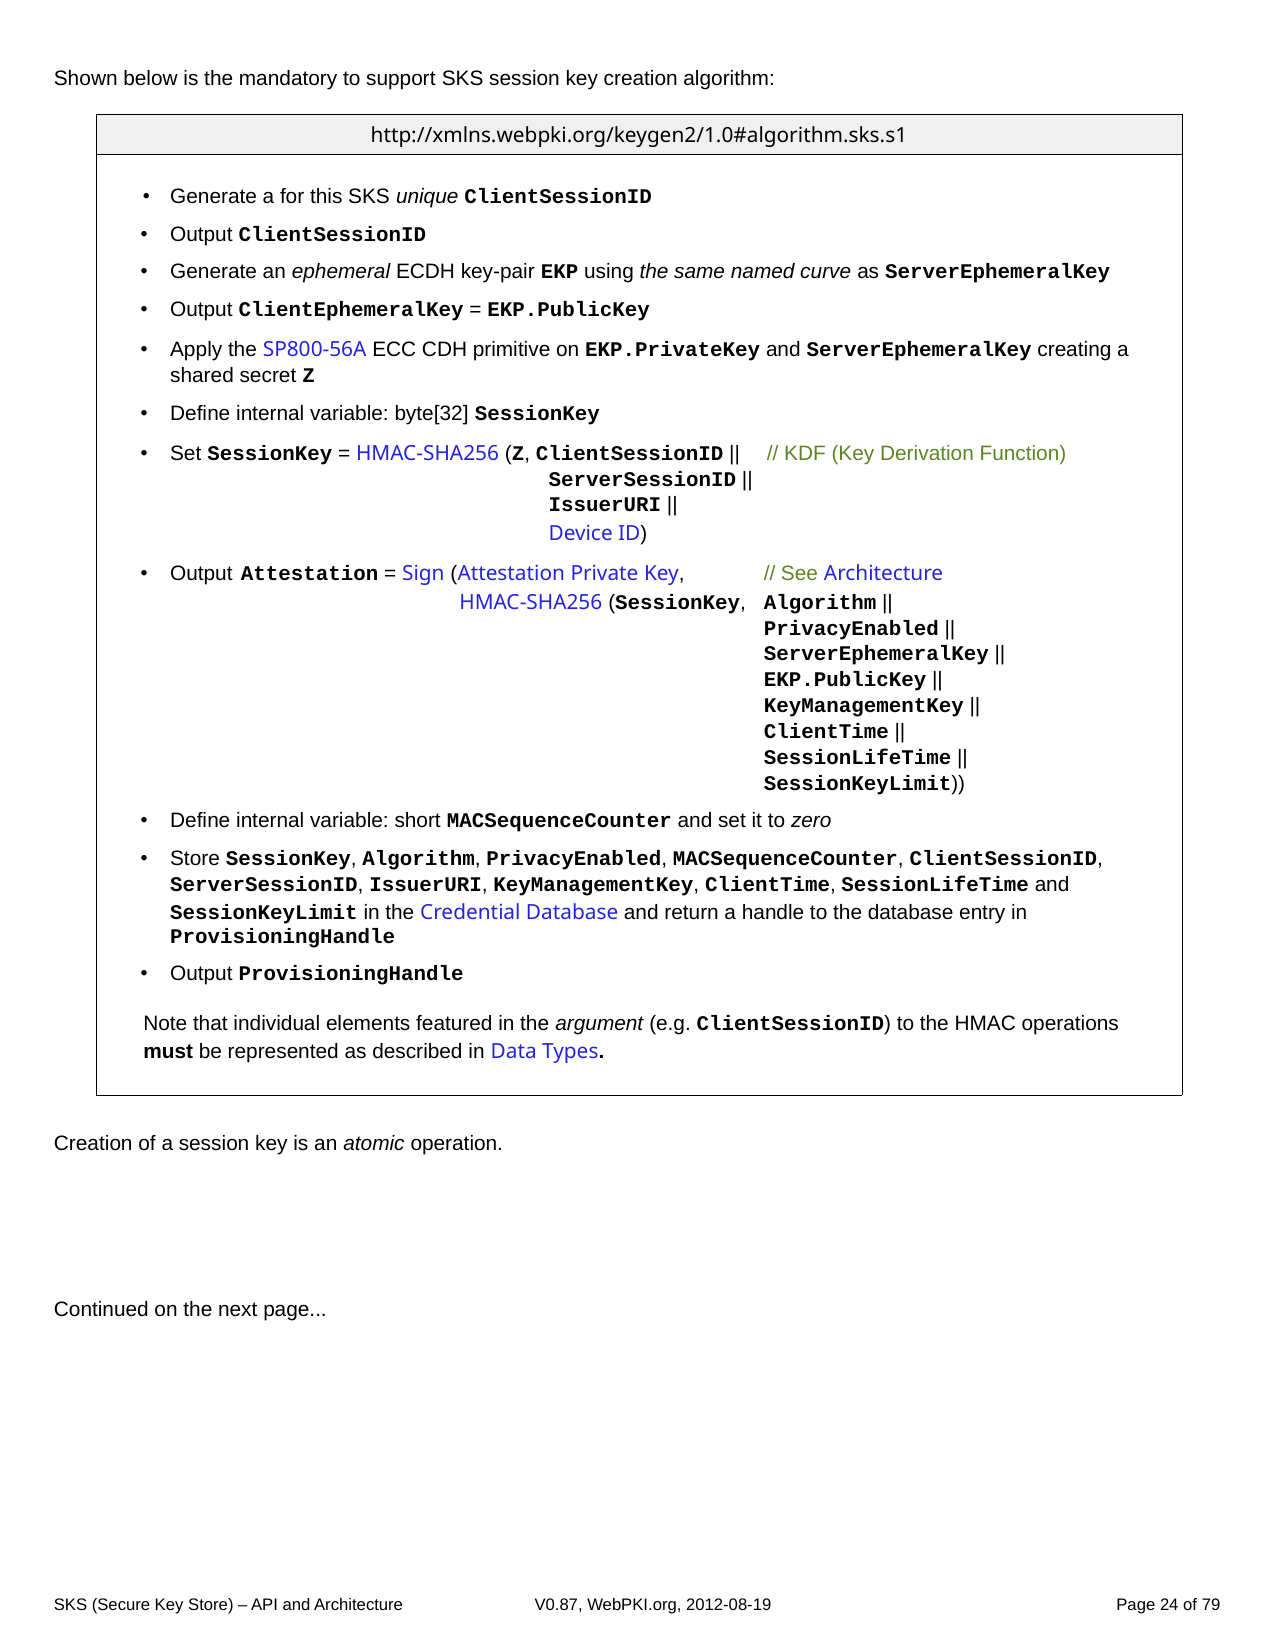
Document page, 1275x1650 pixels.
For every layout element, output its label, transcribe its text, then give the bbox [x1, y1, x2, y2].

text Shown below is the mandatory to support SKS session key creation algorithm: [54, 66, 1221, 114]
table_header http://xmlns.webpki.org/keygen2/1.0#algorithm.sks.s1 [97, 115, 1182, 154]
table_cell Generate a for this SKS unique ClientSessionID Output ClientSessionID Generate an ephemeral ECDH key-pair EKP using the same named curve as ServerEphemeralKey Output ClientEphemeralKey = EKP.PublicKey Apply the SP800-56A ECC CDH primitive on EKP.PrivateKey and ServerEphemeralKey creating a shared secret Z Define internal variable: byte[32] SessionKey Set SessionKey = HMAC-SHA256 (Z, ClientSessionID || // KDF (Key Derivation Function) ServerSessionID || IssuerURI || Device ID) Output Attestation = Sign (Attestation Private Key, // See Architecture HMAC-SHA256 (SessionKey, Algorithm || PrivacyEnabled || ServerEphemeralKey || EKP.PublicKey || KeyManagementKey || ClientTime || SessionLifeTime || SessionKeyLimit)) Define internal variable: short MACSequenceCounter and set it to zero Store SessionKey, Algorithm, PrivacyEnabled, MACSequenceCounter, ClientSessionID, ServerSessionID, IssuerURI, KeyManagementKey, ClientTime, SessionLifeTime and SessionKeyLimit in the Credential Database and return a handle to the database entry in ProvisioningHandle Output ProvisioningHandle Note that individual elements featured in the argument (e.g. ClientSessionID) to the HMAC operations must be represented as described in Data Types. [97, 155, 1182, 1094]
text Creation of a session key is an atomic operation. [54, 1130, 1221, 1154]
text Continued on the next page... [54, 1297, 1221, 1321]
